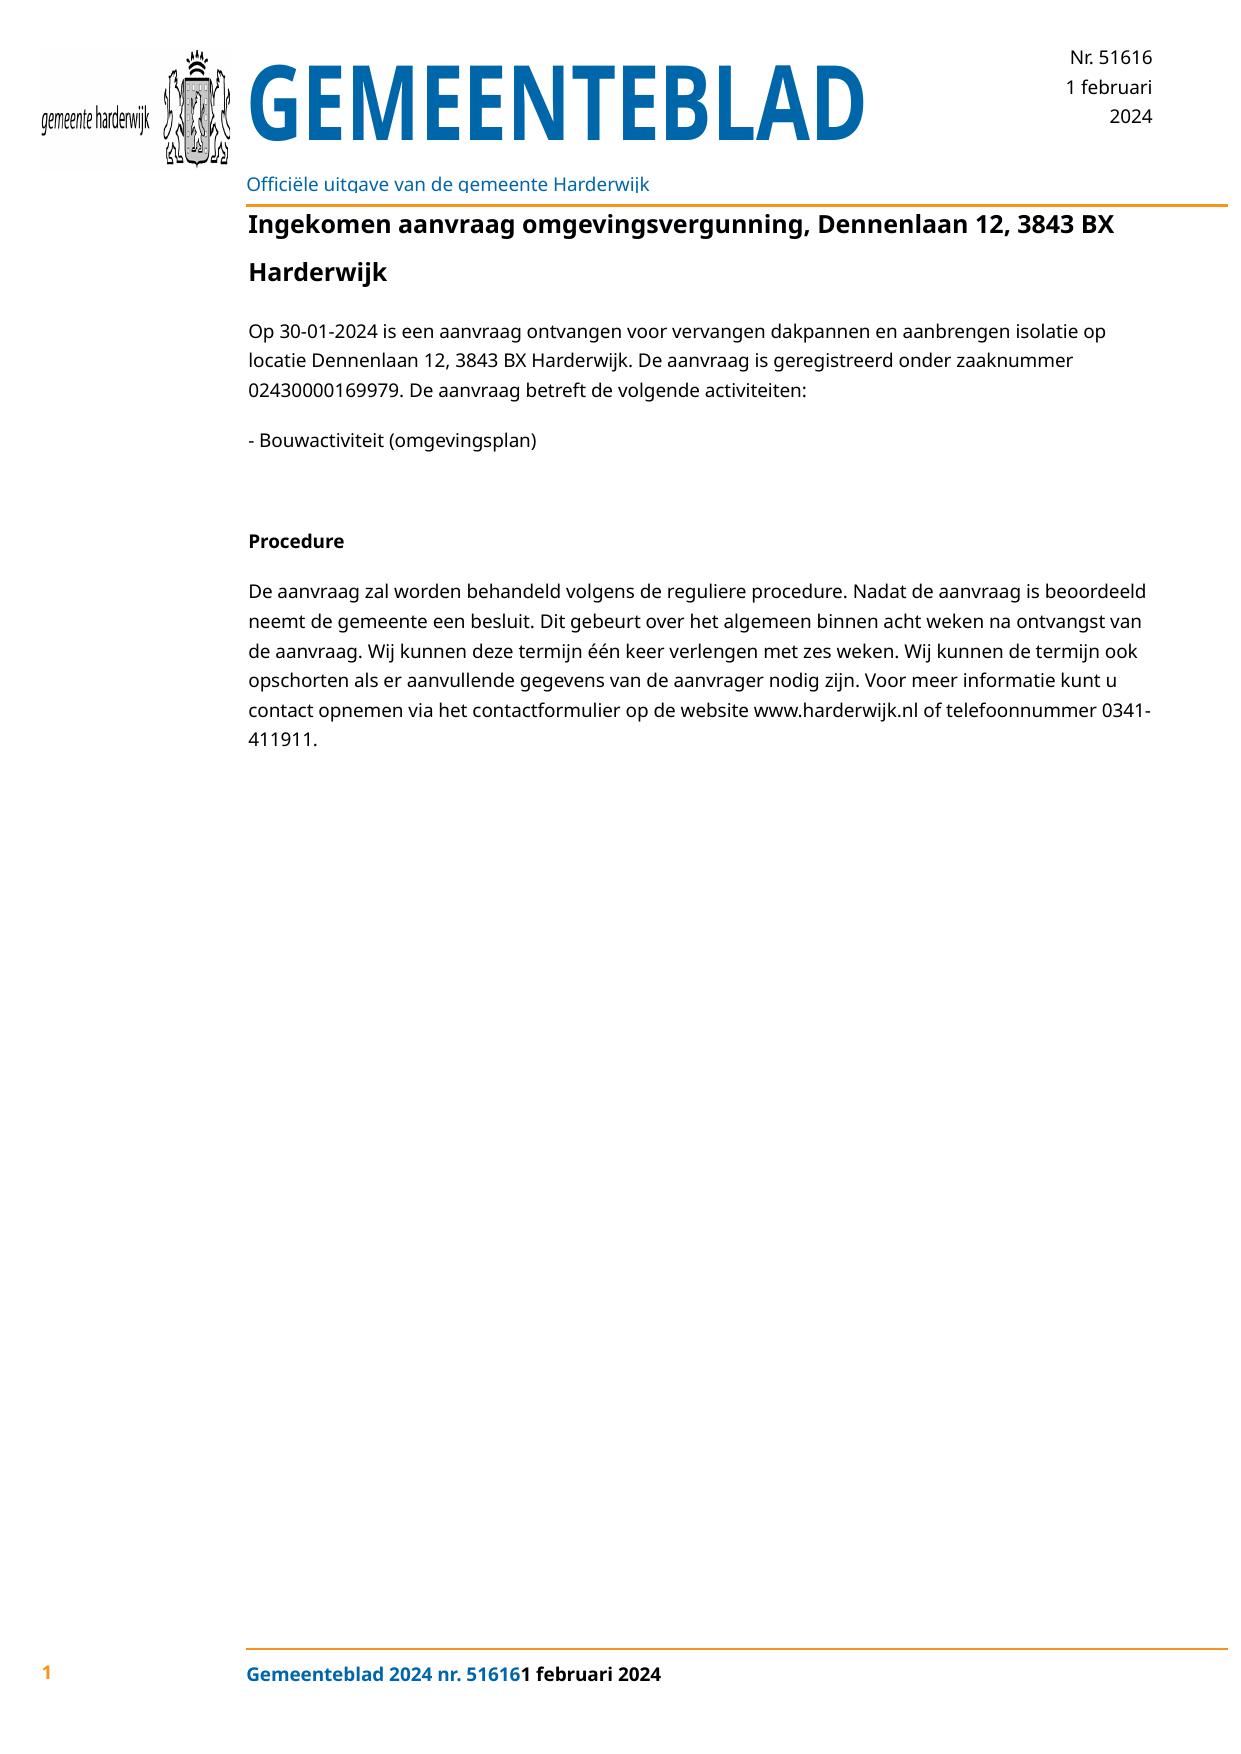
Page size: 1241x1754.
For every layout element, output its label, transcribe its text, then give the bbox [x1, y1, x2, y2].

text De aanvraag zal worden behandeld volgens de reguliere procedure. Nadat de aanvraag is beoordeeld neemt de gemeente een besluit. Dit gebeurt over het algemeen binnen acht weken na ontvangst van de aanvraag. Wij kunnen deze termijn één keer verlengen met zes weken. Wij kunnen de termijn ook opschorten als er aanvullende gegevens van de aanvrager nodig zijn. Voor meer informatie kunt u contact opnemen via het contactformulier op de website www.harderwijk.nl of telefoonnummer 0341-411911. [248, 579, 1152, 752]
text Procedure [248, 528, 1152, 554]
text Ingekomen aanvraag omgevingsvergunning, Dennenlaan 12, 3843 BX Harderwijk [248, 207, 1152, 288]
picture [41, 47, 231, 172]
text - Bouwactiviteit (omgevingsplan) [248, 427, 1152, 453]
text Op 30-01-2024 is een aanvraag ontvangen voor vervangen dakpannen en aanbrengen isolatie op locatie Dennenlaan 12, 3843 BX Harderwijk. De aanvraag is geregistreerd onder zaaknummer 02430000169979. De aanvraag betreft de volgende activiteiten: [248, 318, 1152, 403]
